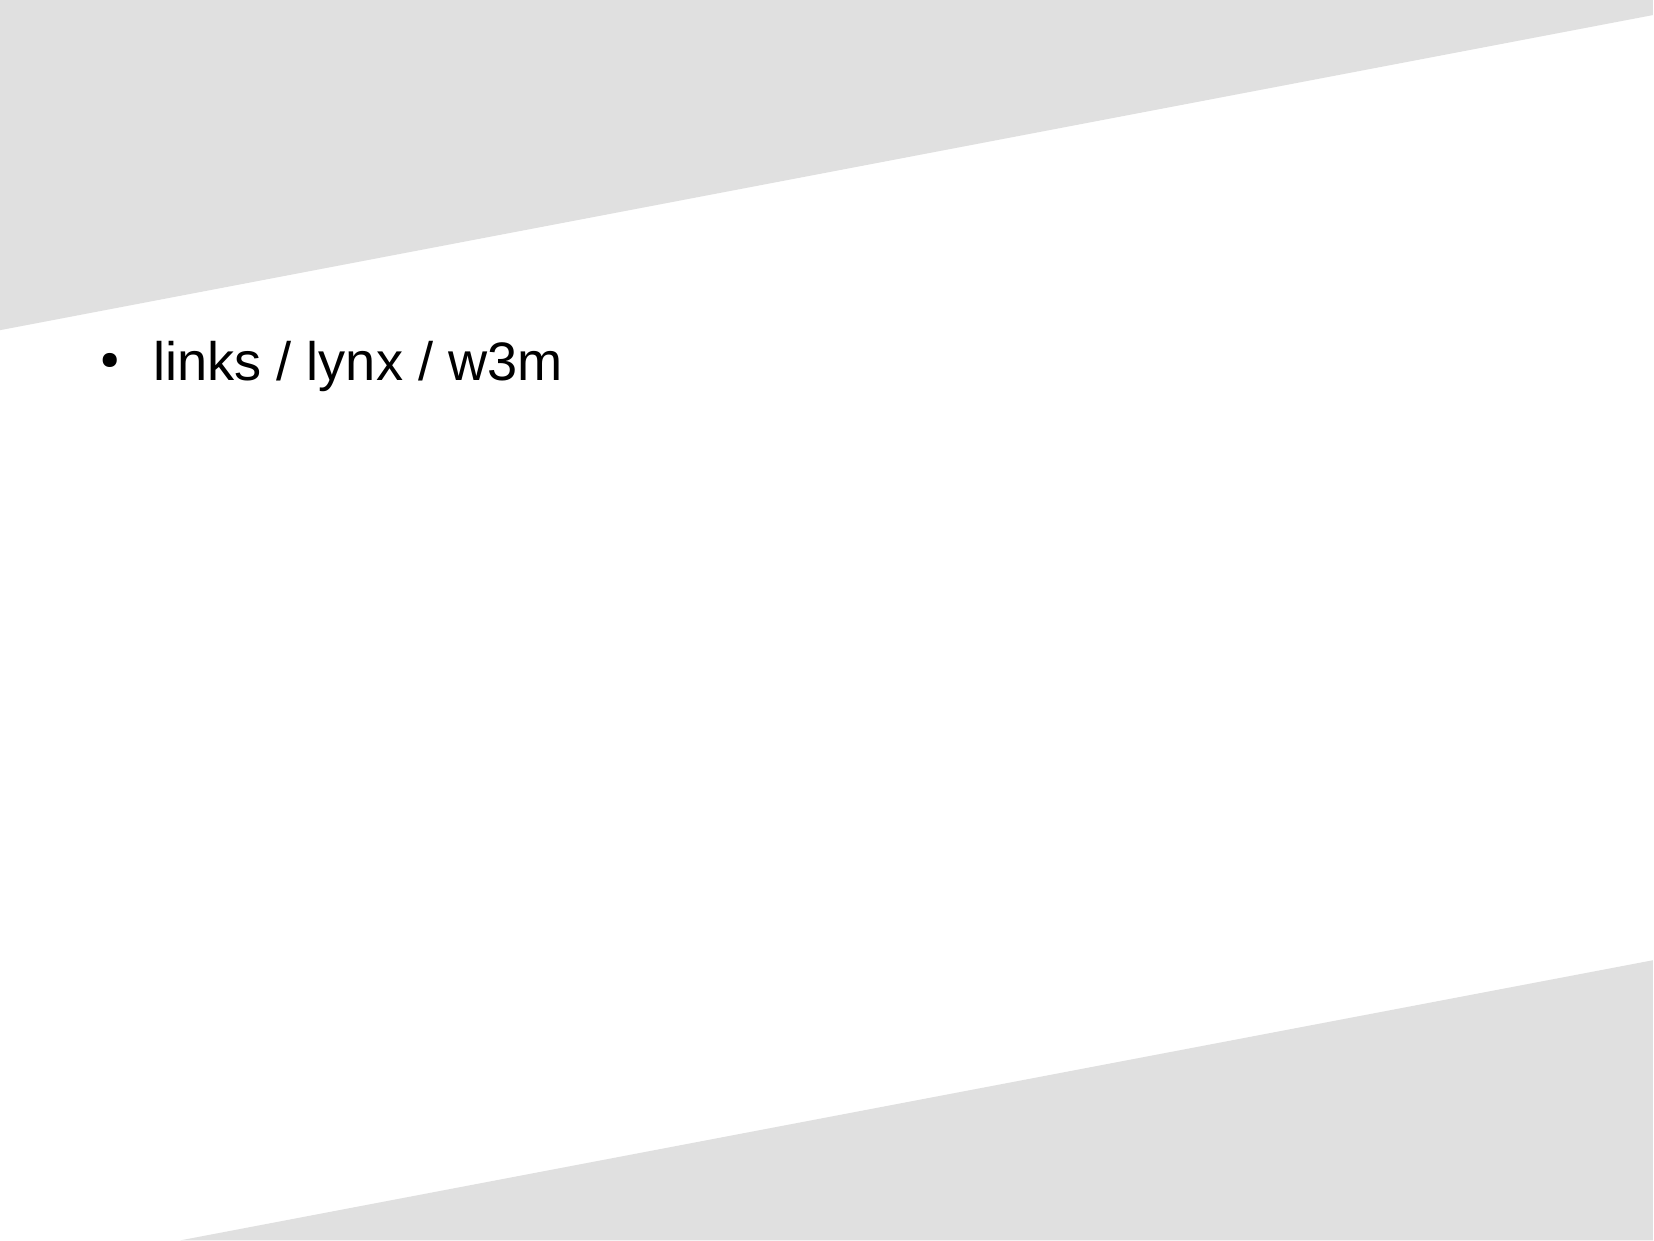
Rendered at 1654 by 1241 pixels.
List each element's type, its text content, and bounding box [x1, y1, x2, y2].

list links / lynx / w3m [82, 331, 1538, 1052]
